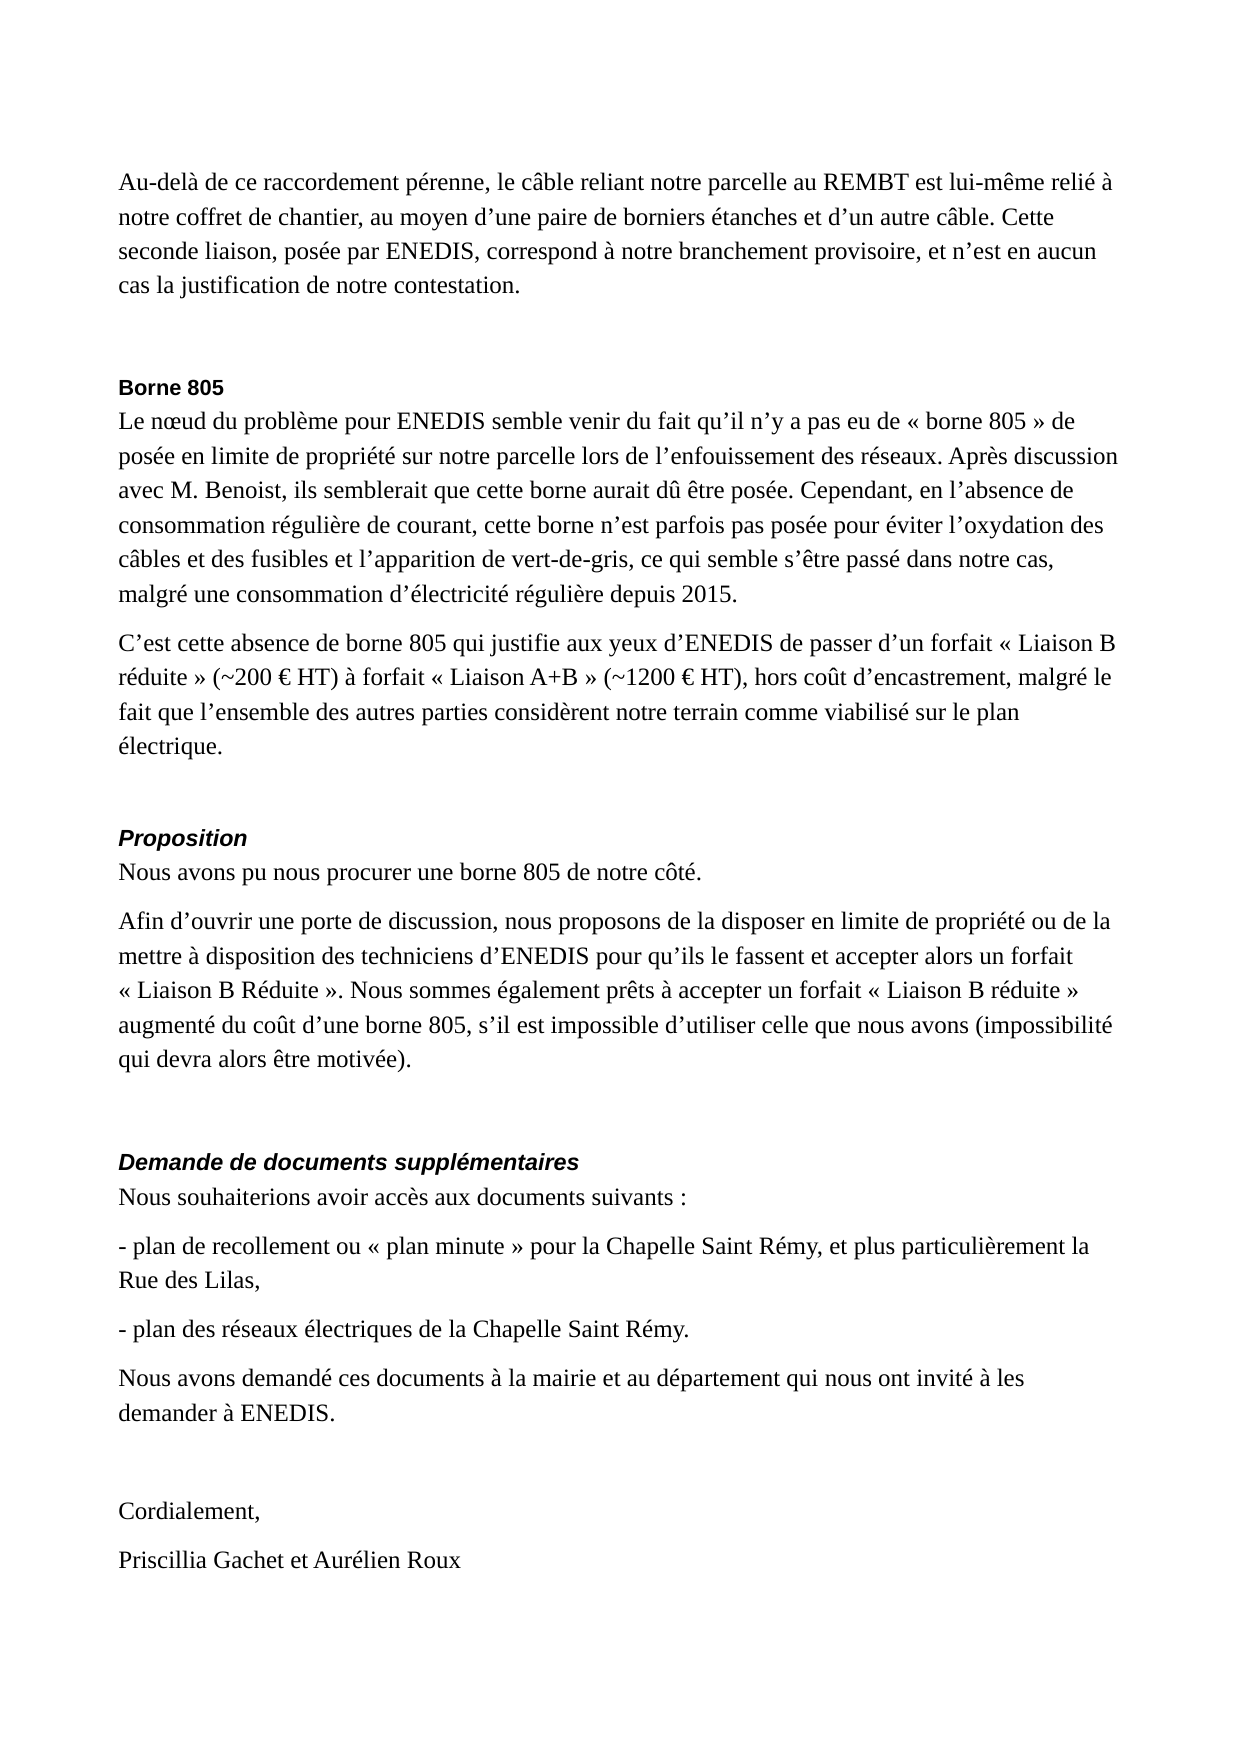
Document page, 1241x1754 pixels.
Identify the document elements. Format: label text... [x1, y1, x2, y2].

text Priscillia Gachet et Aurélien Roux [118, 1545, 1122, 1574]
text Nous avons pu nous procurer une borne 805 de notre côté. [118, 857, 1122, 886]
text C’est cette absence de borne 805 qui justifie aux yeux d’ENEDIS de passer d’un forfait « Liaison B réduite » (~200 € HT) à forfait « Liaison A+B » (~1200 € HT), hors coût d’encastrement, malgré le fait que l’ensemble des autres parties considèrent notre terrain comme viabilisé sur le plan électrique. [118, 628, 1122, 760]
text Afin d’ouvrir une porte de discussion, nous proposons de la disposer en limite de propriété ou de la mettre à disposition des techniciens d’ENEDIS pour qu’ils le fassent et accepter alors un forfait « Liaison B Réduite ». Nous sommes également prêts à accepter un forfait « Liaison B réduite » augmenté du coût d’une borne 805, s’il est impossible d’utiliser celle que nous avons (impossibilité qui devra alors être motivée). [118, 906, 1122, 1073]
text Cordialement, [118, 1496, 1122, 1525]
text - plan des réseaux électriques de la Chapelle Saint Rémy. [118, 1314, 1122, 1343]
text Nous souhaiterions avoir accès aux documents suivants : [118, 1182, 1122, 1211]
text - plan de recollement ou « plan minute » pour la Chapelle Saint Rémy, et plus particulièrement la Rue des Lilas, [118, 1231, 1122, 1294]
subtitle Demande de documents supplémentaires [118, 1149, 1122, 1176]
text Le nœud du problème pour ENEDIS semble venir du fait qu’il n’y a pas eu de « borne 805 » de posée en limite de propriété sur notre parcelle lors de l’enfouissement des réseaux. Après discussion avec M. Benoist, ils semblerait que cette borne aurait dû être posée. Cependant, en l’absence de consommation régulière de courant, cette borne n’est parfois pas posée pour éviter l’oxydation des câbles et des fusibles et l’apparition de vert-de-gris, ce qui semble s’être passé dans notre cas, malgré une consommation d’électricité régulière depuis 2015. [118, 406, 1122, 608]
subtitle Proposition [118, 824, 1122, 851]
text Au-delà de ce raccordement pérenne, le câble reliant notre parcelle au REMBT est lui-même relié à notre coffret de chantier, au moyen d’une paire de borniers étanches et d’un autre câble. Cette seconde liaison, posée par ENEDIS, correspond à notre branchement provisoire, et n’est en aucun cas la justification de notre contestation. [118, 167, 1122, 299]
text Nous avons demandé ces documents à la mairie et au département qui nous ont invité à les demander à ENEDIS. [118, 1363, 1122, 1427]
subtitle Borne 805 [118, 375, 1122, 400]
